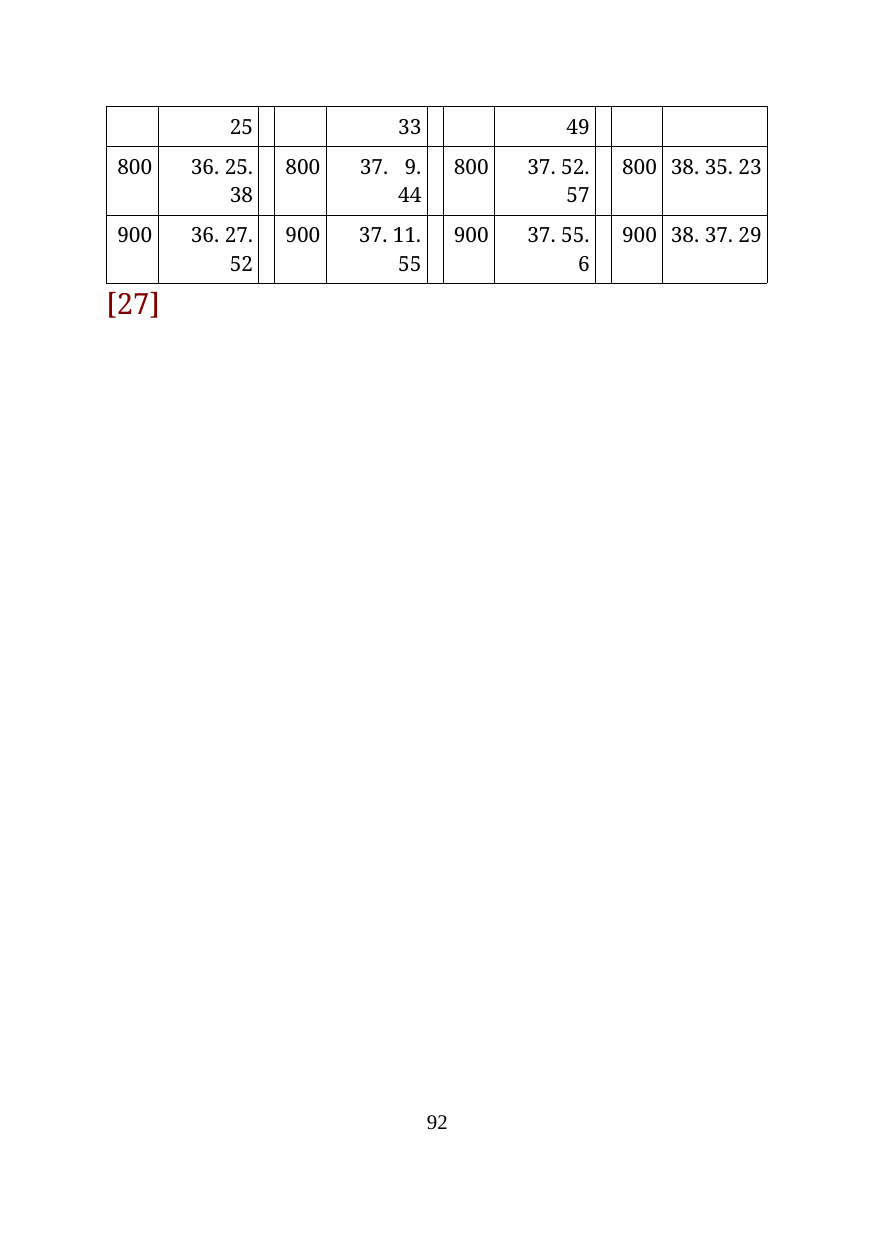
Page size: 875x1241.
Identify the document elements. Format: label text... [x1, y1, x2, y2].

table_cell 37. 11. 55 [327, 216, 427, 283]
table_cell [444, 107, 494, 146]
table_cell 38. 35. 23 [663, 147, 767, 215]
table_cell 38. 37. 29 [663, 216, 767, 283]
table_cell 37. 52. 57 [495, 147, 595, 215]
table_cell [259, 216, 274, 283]
text [27] [106, 283, 768, 323]
table_cell 800 [107, 147, 158, 215]
table_cell 900 [444, 216, 494, 283]
table_cell 36. 27. 52 [159, 216, 258, 283]
table_cell 49 [495, 107, 595, 146]
table_cell [107, 107, 158, 146]
table_cell [596, 107, 611, 146]
table_cell [596, 147, 611, 215]
table_cell 37. 9. 44 [327, 147, 427, 215]
table_cell 900 [275, 216, 326, 283]
table_cell [259, 147, 274, 215]
table_cell 36. 25. 38 [159, 147, 258, 215]
table_cell 900 [107, 216, 158, 283]
table_cell 37. 55. 6 [495, 216, 595, 283]
table_cell [275, 107, 326, 146]
table_cell 33 [327, 107, 427, 146]
table_cell [428, 107, 443, 146]
table_cell 900 [612, 216, 662, 283]
table_cell [428, 147, 443, 215]
table_cell [596, 216, 611, 283]
table_cell 25 [159, 107, 258, 146]
table_cell [663, 107, 767, 146]
table_cell [612, 107, 662, 146]
table_cell [428, 216, 443, 283]
table_cell 800 [275, 147, 326, 215]
table_cell [259, 107, 274, 146]
table_cell 800 [444, 147, 494, 215]
table_cell 800 [612, 147, 662, 215]
